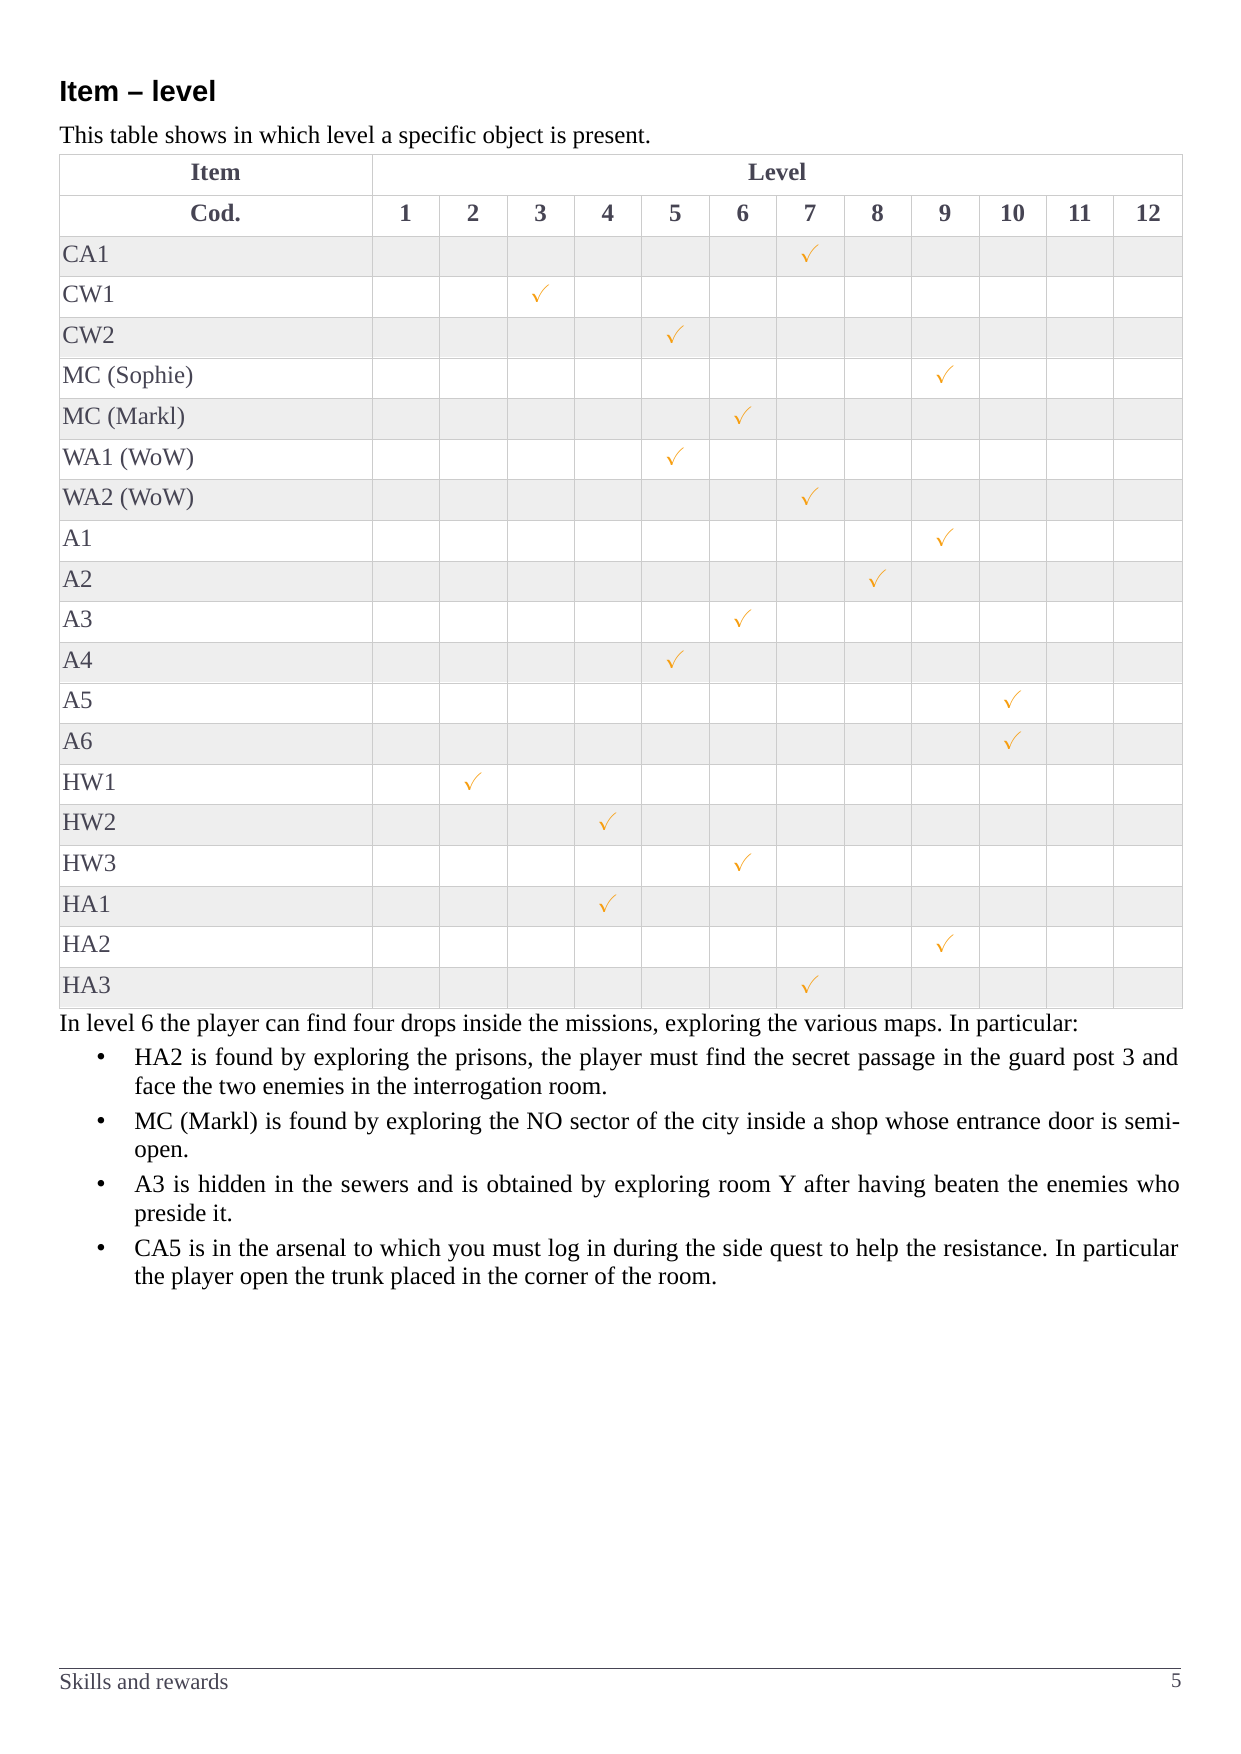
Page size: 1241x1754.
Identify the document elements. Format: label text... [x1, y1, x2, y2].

table_cell [508, 562, 574, 601]
table_cell 1 [373, 196, 439, 236]
table_cell [845, 237, 911, 276]
table_cell [912, 602, 979, 642]
table_cell [710, 480, 776, 520]
table_cell [912, 846, 979, 886]
table_cell [373, 521, 439, 561]
text In level 6 the player can find four drops inside the missions, exploring the various maps. In particular: [59, 1009, 1181, 1036]
table_cell [642, 846, 709, 886]
table_cell [912, 440, 979, 479]
table_cell 7 [777, 196, 844, 236]
table_cell HA1 [60, 887, 372, 926]
table_cell HA3 [60, 968, 372, 1007]
table_cell [642, 602, 709, 642]
table_cell [912, 562, 979, 601]
table_cell [440, 480, 507, 520]
table_cell [710, 643, 776, 682]
table_cell [1114, 521, 1182, 561]
table_cell [710, 277, 776, 317]
table_cell [440, 846, 507, 886]
table_cell [440, 968, 507, 1007]
table_cell [912, 887, 979, 926]
table_cell [980, 927, 1046, 967]
table_cell [1047, 602, 1113, 642]
table_cell [1047, 887, 1113, 926]
table_cell [440, 927, 507, 967]
table_cell [642, 359, 709, 398]
table_cell [508, 359, 574, 398]
table_cell [508, 399, 574, 439]
table_cell [980, 359, 1046, 398]
table_cell [980, 887, 1046, 926]
table_cell 9 [912, 196, 979, 236]
table_cell [710, 521, 776, 561]
table_cell [642, 399, 709, 439]
table_cell ✓ [980, 724, 1046, 764]
table_cell [642, 765, 709, 804]
table_cell [642, 277, 709, 317]
table_cell [1047, 318, 1113, 357]
table_cell A1 [60, 521, 372, 561]
table_cell [912, 399, 979, 439]
table_cell A3 [60, 602, 372, 642]
table_header Item [60, 155, 372, 195]
table_header Level [373, 155, 1182, 195]
table_cell [373, 724, 439, 764]
table_cell [777, 399, 844, 439]
table_cell [373, 359, 439, 398]
table_cell [373, 805, 439, 845]
table_cell 11 [1047, 196, 1113, 236]
table_cell [980, 562, 1046, 601]
table_cell [642, 724, 709, 764]
table_cell [1047, 968, 1113, 1007]
table_cell [1114, 968, 1182, 1007]
table_cell [1047, 359, 1113, 398]
table_cell [440, 887, 507, 926]
table_cell WA1 (WoW) [60, 440, 372, 479]
table_cell A6 [60, 724, 372, 764]
table_cell [777, 765, 844, 804]
table_cell [980, 318, 1046, 357]
table_cell [1047, 399, 1113, 439]
table_cell [1114, 846, 1182, 886]
table_cell [912, 277, 979, 317]
table_cell [777, 846, 844, 886]
table_cell [373, 237, 439, 276]
table_cell CW2 [60, 318, 372, 357]
table_cell [575, 684, 641, 723]
table_cell [980, 602, 1046, 642]
table_cell [508, 602, 574, 642]
table_cell [1114, 359, 1182, 398]
table_cell [1047, 480, 1113, 520]
table_cell [912, 724, 979, 764]
table_cell [575, 440, 641, 479]
table_cell HW3 [60, 846, 372, 886]
text This table shows in which level a specific object is present. [59, 120, 1181, 148]
table_cell 2 [440, 196, 507, 236]
table_cell [373, 684, 439, 723]
table_cell [1047, 724, 1113, 764]
table_cell [845, 684, 911, 723]
table_cell 4 [575, 196, 641, 236]
table_cell [1114, 887, 1182, 926]
table_cell [1114, 562, 1182, 601]
table_cell [845, 359, 911, 398]
table_cell HW2 [60, 805, 372, 845]
table_cell [777, 359, 844, 398]
table_cell ✓ [440, 765, 507, 804]
table_cell ✓ [710, 846, 776, 886]
table_cell [777, 887, 844, 926]
table_cell [912, 643, 979, 682]
table_cell [710, 968, 776, 1007]
table_cell [440, 562, 507, 601]
table_cell [1114, 643, 1182, 682]
table_cell [845, 602, 911, 642]
table_cell [710, 440, 776, 479]
table_cell [777, 684, 844, 723]
table_cell [373, 277, 439, 317]
table_cell [440, 805, 507, 845]
table_cell [1047, 684, 1113, 723]
table_cell [777, 724, 844, 764]
table_cell [980, 643, 1046, 682]
table_cell ✓ [777, 968, 844, 1007]
table_cell [575, 237, 641, 276]
table_cell [440, 602, 507, 642]
table_cell ✓ [980, 684, 1046, 723]
table_cell [440, 399, 507, 439]
table_cell [845, 399, 911, 439]
table_cell [508, 765, 574, 804]
table_cell [508, 927, 574, 967]
table_cell [980, 765, 1046, 804]
table_cell [845, 643, 911, 682]
list A3 is hidden in the sewers and is obtained by exploring room Y after having beaten the enemies who preside it. [97, 1169, 1181, 1227]
table_cell WA2 (WoW) [60, 480, 372, 520]
list HA2 is found by exploring the prisons, the player must find the secret passage in the guard post 3 and face the two enemies in the interrogation room. [97, 1042, 1181, 1100]
table_cell [912, 684, 979, 723]
table_cell [1047, 846, 1113, 886]
table_cell [575, 277, 641, 317]
table_cell [912, 805, 979, 845]
table_cell [508, 968, 574, 1007]
table_cell [575, 602, 641, 642]
table_cell [777, 602, 844, 642]
table_cell [1114, 399, 1182, 439]
table_cell [575, 724, 641, 764]
table_cell [845, 805, 911, 845]
table_cell A4 [60, 643, 372, 682]
table_cell [845, 277, 911, 317]
table_cell 6 [710, 196, 776, 236]
table_cell [575, 399, 641, 439]
table_cell [1047, 765, 1113, 804]
table_cell [373, 480, 439, 520]
table_cell [980, 846, 1046, 886]
table_cell [575, 318, 641, 357]
table_cell [575, 846, 641, 886]
table_cell Cod. [60, 196, 372, 236]
table_cell [508, 684, 574, 723]
table_cell [642, 480, 709, 520]
table_cell [575, 359, 641, 398]
table_cell MC (Markl) [60, 399, 372, 439]
table_cell [980, 399, 1046, 439]
table_cell 3 [508, 196, 574, 236]
table_cell HW1 [60, 765, 372, 804]
table_cell [912, 318, 979, 357]
table_cell [845, 480, 911, 520]
table_cell [777, 318, 844, 357]
table_cell [575, 765, 641, 804]
table_cell [440, 440, 507, 479]
table_cell [1047, 927, 1113, 967]
table_cell [373, 765, 439, 804]
table_cell ✓ [912, 359, 979, 398]
table_cell ✓ [710, 399, 776, 439]
table_cell ✓ [912, 927, 979, 967]
table_cell ✓ [845, 562, 911, 601]
table_cell 10 [980, 196, 1046, 236]
table_cell ✓ [710, 602, 776, 642]
table_cell [440, 521, 507, 561]
table_cell [508, 440, 574, 479]
table_cell [710, 359, 776, 398]
table_cell [710, 765, 776, 804]
table_cell [980, 440, 1046, 479]
table_cell [440, 359, 507, 398]
table_cell [373, 562, 439, 601]
table_cell [508, 521, 574, 561]
table_cell [980, 968, 1046, 1007]
table_cell [373, 927, 439, 967]
table_cell [440, 318, 507, 357]
table_cell [508, 887, 574, 926]
table_cell ✓ [777, 237, 844, 276]
table_cell [440, 684, 507, 723]
table_cell [1047, 440, 1113, 479]
table_cell [777, 643, 844, 682]
table_cell [642, 237, 709, 276]
table_cell [1114, 440, 1182, 479]
table_cell [980, 805, 1046, 845]
table_cell [845, 968, 911, 1007]
table_cell [845, 927, 911, 967]
table_cell [642, 968, 709, 1007]
table_cell [1114, 602, 1182, 642]
table_cell [1114, 724, 1182, 764]
table_cell [642, 805, 709, 845]
table_cell [373, 887, 439, 926]
table_cell [980, 237, 1046, 276]
table_cell [845, 440, 911, 479]
table_cell [980, 277, 1046, 317]
table_cell [1047, 277, 1113, 317]
table_cell [575, 562, 641, 601]
table_cell 12 [1114, 196, 1182, 236]
table_cell [440, 643, 507, 682]
table_cell [777, 440, 844, 479]
table_cell [373, 399, 439, 439]
table_cell [1114, 684, 1182, 723]
table_cell [575, 927, 641, 967]
table_cell [373, 643, 439, 682]
table_cell [912, 480, 979, 520]
table_cell [1047, 643, 1113, 682]
table_cell ✓ [575, 805, 641, 845]
table_cell [912, 765, 979, 804]
table_cell [710, 724, 776, 764]
table_cell [575, 521, 641, 561]
table_cell ✓ [642, 643, 709, 682]
table_cell [1114, 237, 1182, 276]
table_cell [777, 562, 844, 601]
table_cell A5 [60, 684, 372, 723]
table_cell [575, 968, 641, 1007]
table_cell [1047, 562, 1113, 601]
table_cell [642, 927, 709, 967]
table_cell [642, 684, 709, 723]
table_cell [710, 887, 776, 926]
table_cell [440, 724, 507, 764]
table_cell [710, 684, 776, 723]
table_cell [508, 846, 574, 886]
table_cell [642, 562, 709, 601]
table_cell [373, 846, 439, 886]
list CA5 is in the arsenal to which you must log in during the side quest to help the resistance. In particular the player open the trunk placed in the corner of the room. [97, 1233, 1181, 1290]
table_cell [508, 237, 574, 276]
table_cell [912, 237, 979, 276]
table_cell A2 [60, 562, 372, 601]
table_cell [642, 521, 709, 561]
table_cell [1047, 521, 1113, 561]
table_cell [642, 887, 709, 926]
table_cell MC (Sophie) [60, 359, 372, 398]
table_cell [440, 237, 507, 276]
table_cell ✓ [642, 318, 709, 357]
table_cell [710, 237, 776, 276]
table_cell 8 [845, 196, 911, 236]
table_cell [1114, 805, 1182, 845]
table_cell [440, 277, 507, 317]
table_cell [777, 277, 844, 317]
table_cell [710, 318, 776, 357]
table_cell [1114, 927, 1182, 967]
table_cell ✓ [642, 440, 709, 479]
table_cell [1114, 480, 1182, 520]
table_cell [575, 643, 641, 682]
list MC (Markl) is found by exploring the NO sector of the city inside a shop whose entrance door is semi-open. [97, 1106, 1181, 1163]
table_cell [777, 521, 844, 561]
table_cell 5 [642, 196, 709, 236]
table_cell [845, 521, 911, 561]
table_cell [373, 440, 439, 479]
table_cell [1047, 805, 1113, 845]
table_cell HA2 [60, 927, 372, 967]
table_cell [845, 724, 911, 764]
table_cell [845, 765, 911, 804]
table_cell [912, 968, 979, 1007]
table_cell [777, 805, 844, 845]
table_cell [710, 805, 776, 845]
table_cell ✓ [575, 887, 641, 926]
table_cell CA1 [60, 237, 372, 276]
table_cell [1114, 765, 1182, 804]
table_cell [845, 887, 911, 926]
table_cell [508, 318, 574, 357]
table_cell ✓ [508, 277, 574, 317]
table_cell [508, 724, 574, 764]
table_cell [508, 480, 574, 520]
table_cell [508, 805, 574, 845]
table_cell [845, 318, 911, 357]
table_cell [845, 846, 911, 886]
table_cell [777, 927, 844, 967]
table_cell [710, 927, 776, 967]
table_cell ✓ [777, 480, 844, 520]
table_cell [575, 480, 641, 520]
table_cell CW1 [60, 277, 372, 317]
subtitle Item – level [59, 74, 1181, 107]
table_cell [373, 318, 439, 357]
table_cell [508, 643, 574, 682]
table_cell ✓ [912, 521, 979, 561]
table_cell [373, 968, 439, 1007]
table_cell [1114, 277, 1182, 317]
table_cell [1047, 237, 1113, 276]
table_cell [980, 521, 1046, 561]
table_cell [980, 480, 1046, 520]
table_cell [1114, 318, 1182, 357]
table_cell [710, 562, 776, 601]
table_cell [373, 602, 439, 642]
